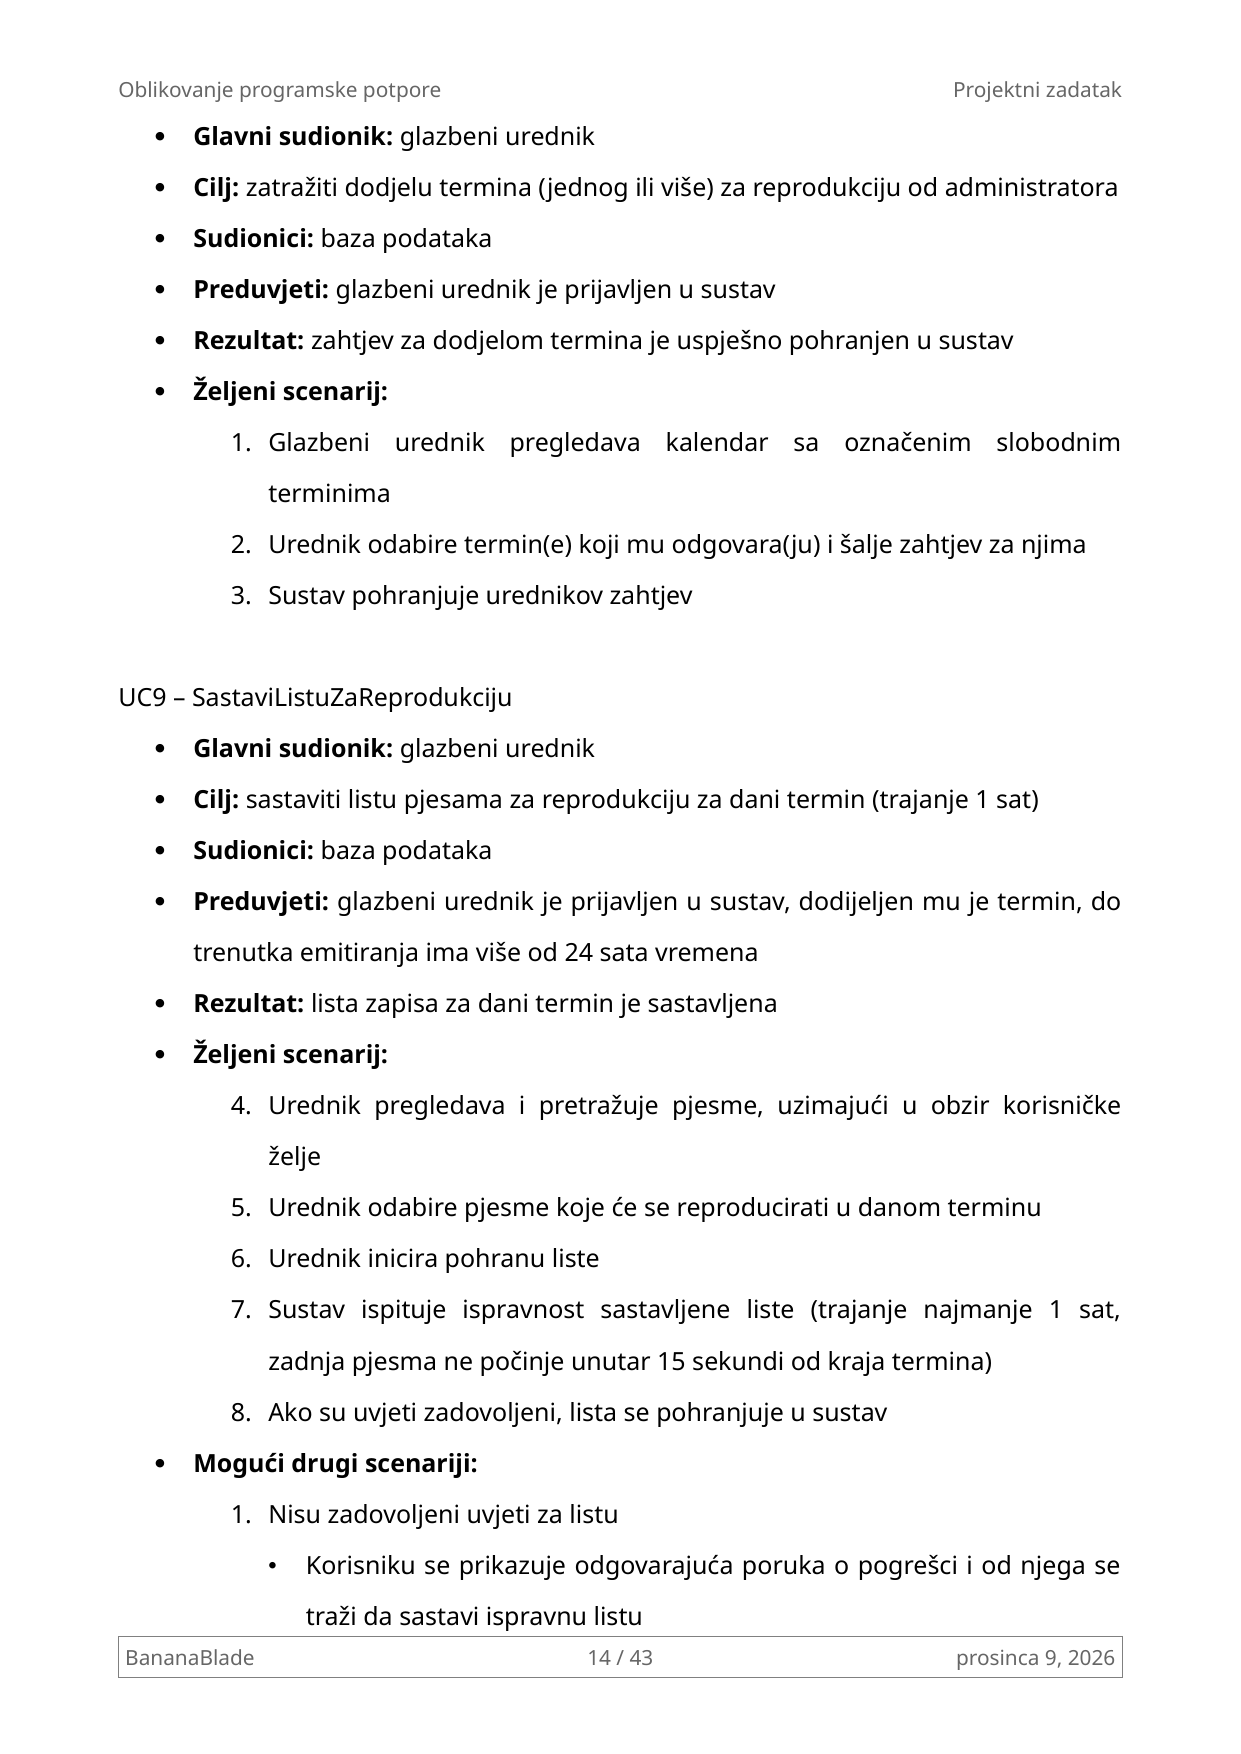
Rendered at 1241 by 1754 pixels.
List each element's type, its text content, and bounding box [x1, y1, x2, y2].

list Sustav pohranjuje urednikov zahtjev [231, 577, 1122, 612]
list Preduvjeti: glazbeni urednik je prijavljen u sustav [156, 271, 1122, 305]
list Ako su uvjeti zadovoljeni, lista se pohranjuje u sustav [231, 1394, 1122, 1428]
list Cilj: sastaviti listu pjesama za reprodukciju za dani termin (trajanje 1 sat) [156, 782, 1122, 816]
text UC9 – SastaviListuZaReprodukciju [118, 679, 1122, 714]
list Željeni scenarij: [156, 373, 1122, 407]
list Preduvjeti: glazbeni urednik je prijavljen u sustav, dodijeljen mu je termin, do trenutka emitiranja ima više od 24 sata vremena [156, 884, 1122, 969]
list Glavni sudionik: glazbeni urednik [156, 731, 1122, 765]
list Sustav ispituje ispravnost sastavljene liste (trajanje najmanje 1 sat, zadnja pjesma ne počinje unutar 15 sekundi od kraja termina) [231, 1292, 1122, 1377]
list Nisu zadovoljeni uvjeti za listu [231, 1496, 1122, 1530]
list Glazbeni urednik pregledava kalendar sa označenim slobodnim terminima [231, 424, 1122, 509]
list Korisniku se prikazuje odgovarajuća poruka o pogrešci i od njega se traži da sastavi ispravnu listu [268, 1547, 1122, 1632]
list Rezultat: lista zapisa za dani termin je sastavljena [156, 986, 1122, 1020]
list Urednik odabire termin(e) koji mu odgovara(ju) i šalje zahtjev za njima [231, 526, 1122, 561]
list Cilj: zatražiti dodjelu termina (jednog ili više) za reprodukciju od administratora [156, 169, 1122, 203]
list Mogući drugi scenariji: [156, 1445, 1122, 1479]
list Urednik inicira pohranu liste [231, 1241, 1122, 1275]
list Sudionici: baza podataka [156, 833, 1122, 867]
list Rezultat: zahtjev za dodjelom termina je uspješno pohranjen u sustav [156, 322, 1122, 356]
list Sudionici: baza podataka [156, 220, 1122, 254]
list Urednik pregledava i pretražuje pjesme, uzimajući u obzir korisničke želje [231, 1088, 1122, 1173]
list Željeni scenarij: [156, 1037, 1122, 1071]
list Glavni sudionik: glazbeni urednik [156, 118, 1122, 152]
list Urednik odabire pjesme koje će se reproducirati u danom terminu [231, 1190, 1122, 1224]
